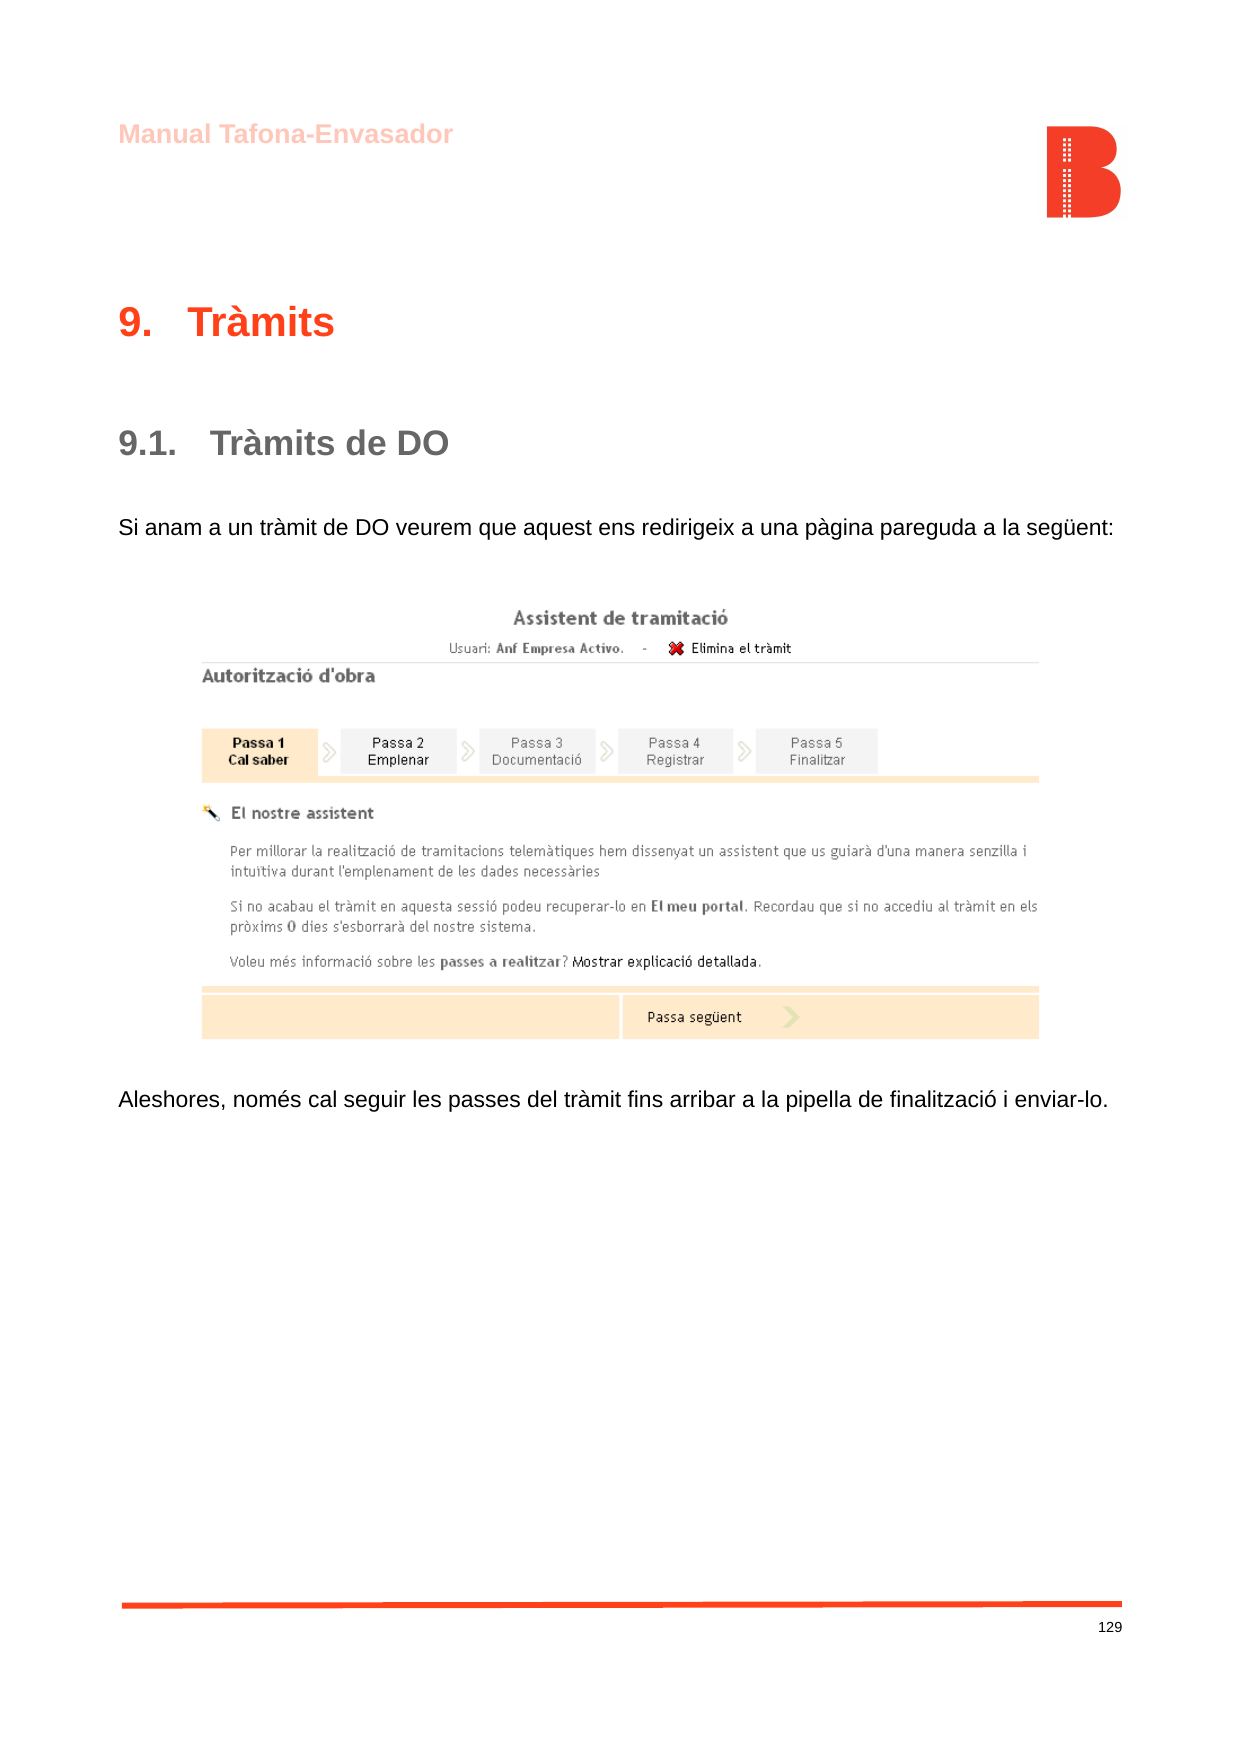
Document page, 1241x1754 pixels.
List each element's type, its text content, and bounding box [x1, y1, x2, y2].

text Aleshores, només cal seguir les passes del tràmit fins arribar a la pipella de finalització i enviar-lo. [118, 1086, 1122, 1112]
subtitle Tràmits [118, 298, 1122, 346]
picture [185, 591, 1055, 1047]
picture [1036, 124, 1130, 221]
subtitle Tràmits de DO [118, 422, 1122, 463]
text Si anam a un tràmit de DO veurem que aquest ens redirigeix a una pàgina pareguda a la següent: [118, 514, 1122, 540]
